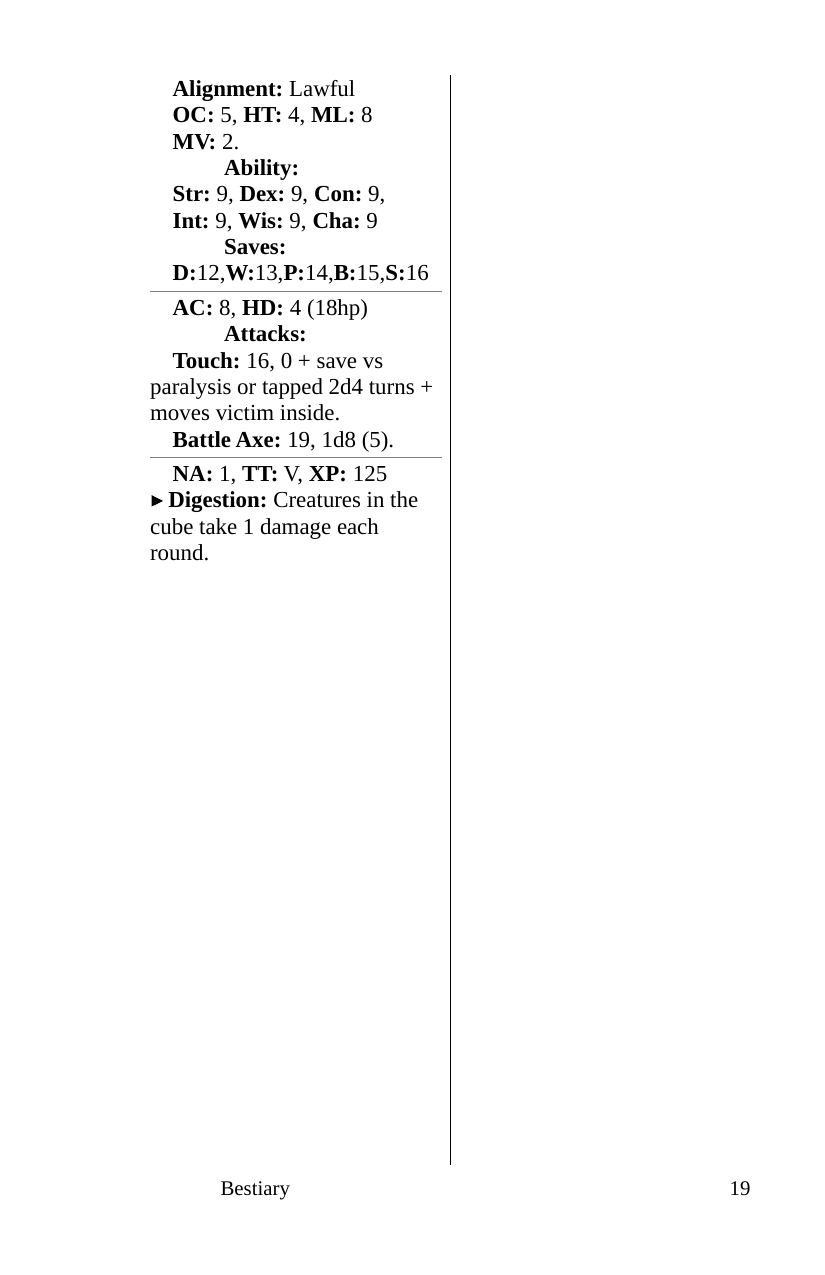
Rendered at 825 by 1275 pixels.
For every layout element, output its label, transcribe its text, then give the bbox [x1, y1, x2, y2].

text Str: 9, Dex: 9, Con: 9, [150, 180, 442, 207]
text D:12,W:13,P:14,B:15,S:16 [150, 259, 442, 286]
text Saves: [150, 233, 442, 259]
text Attacks: [150, 320, 442, 347]
text Touch: 16, 0 + save vs paralysis or tapped 2d4 turns + moves victim inside. [150, 347, 442, 426]
text Alignment: Lawful [150, 75, 442, 101]
text NA: 1, TT: V, XP: 125 [150, 460, 442, 487]
text Battle Axe: 19, 1d8 (5). [150, 426, 442, 452]
text AC: 8, HD: 4 (18hp) [150, 294, 442, 320]
text Int: 9, Wis: 9, Cha: 9 [150, 207, 442, 233]
text OC: 5, HT: 4, ML: 8 [150, 101, 442, 128]
text MV: 2. [150, 128, 442, 154]
text Ability: [150, 154, 442, 180]
list Digestion: Creatures in the cube take 1 damage each round. [150, 487, 442, 566]
